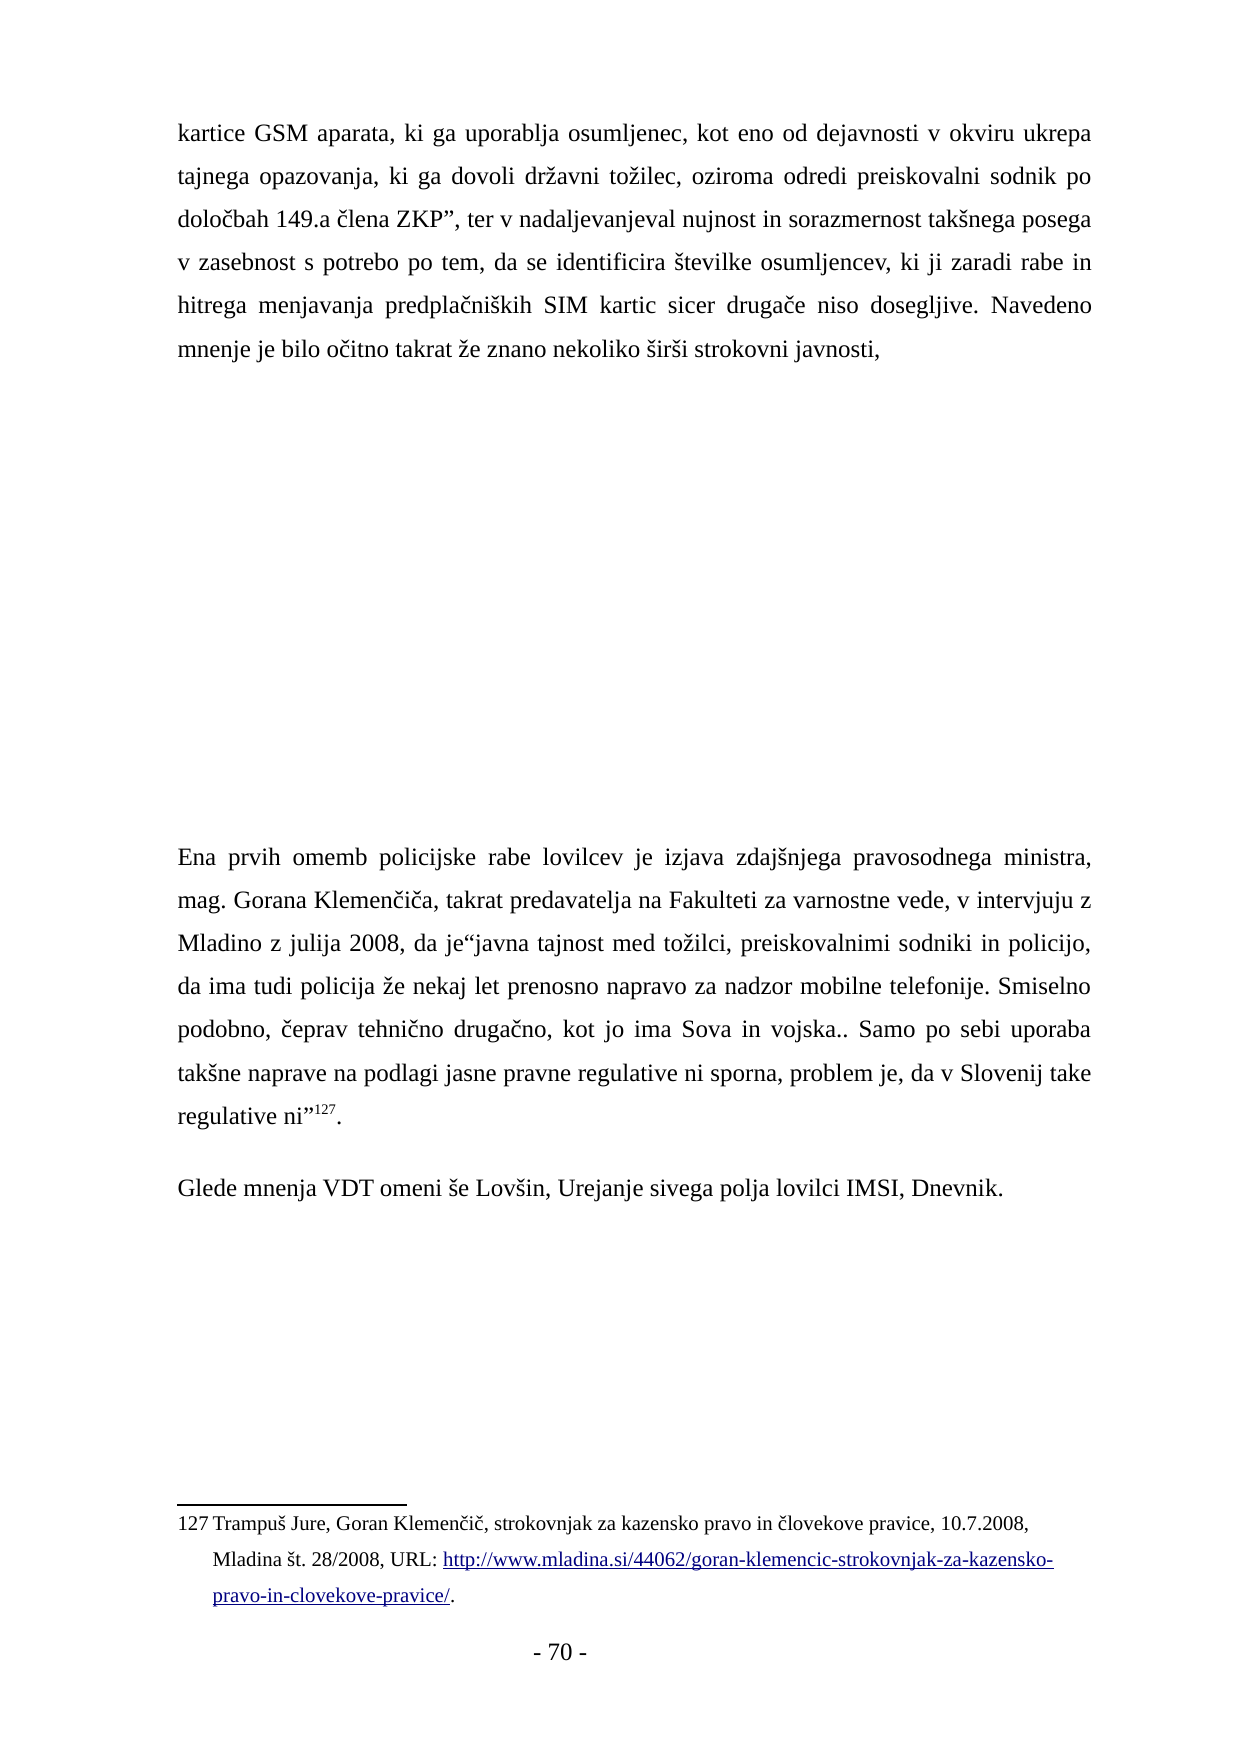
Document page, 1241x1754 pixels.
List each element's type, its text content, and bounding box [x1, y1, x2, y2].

text Ena prvih omemb policijske rabe lovilcev je izjava zdajšnjega pravosodnega ministra, mag. Gorana Klemenčiča, takrat predavatelja na Fakulteti za varnostne vede, v intervjuju z Mladino z julija 2008, da je“javna tajnost med tožilci, preiskovalnimi sodniki in policijo, da ima tudi policija že nekaj let prenosno napravo za nadzor mobilne telefonije. Smiselno podobno, čeprav tehnično drugačno, kot jo ima Sova in vojska.. Samo po sebi uporaba takšne naprave na podlagi jasne pravne regulative ni sporna, problem je, da v Slovenij take regulative ni”. [177, 842, 1093, 1129]
text Glede mnenja VDT omeni še Lovšin, Urejanje sivega polja lovilci IMSI, Dnevnik. [177, 1173, 1093, 1202]
text kartice GSM aparata, ki ga uporablja osumljenec, kot eno od dejavnosti v okviru ukrepa tajnega opazovanja, ki ga dovoli državni tožilec, oziroma odredi preiskovalni sodnik po določbah 149.a člena ZKP”, ter v nadaljevanjeval nujnost in sorazmernost takšnega posega v zasebnost s potrebo po tem, da se identificira številke osumljencev, ki ji zaradi rabe in hitrega menjavanja predplačniških SIM kartic sicer drugače niso dosegljive. Navedeno mnenje je bilo očitno takrat že znano nekoliko širši strokovni javnosti, [177, 118, 1093, 362]
text Trampuš Jure, Goran Klemenčič, strokovnjak za kazensko pravo in človekove pravice, 10.7.2008, Mladina št. 28/2008, URL: http://www.mladina.si/44062/goran-klemencic-strokovnjak-za-kazensko-pravo-in-clovekove-pravice/. [177, 1511, 1093, 1607]
